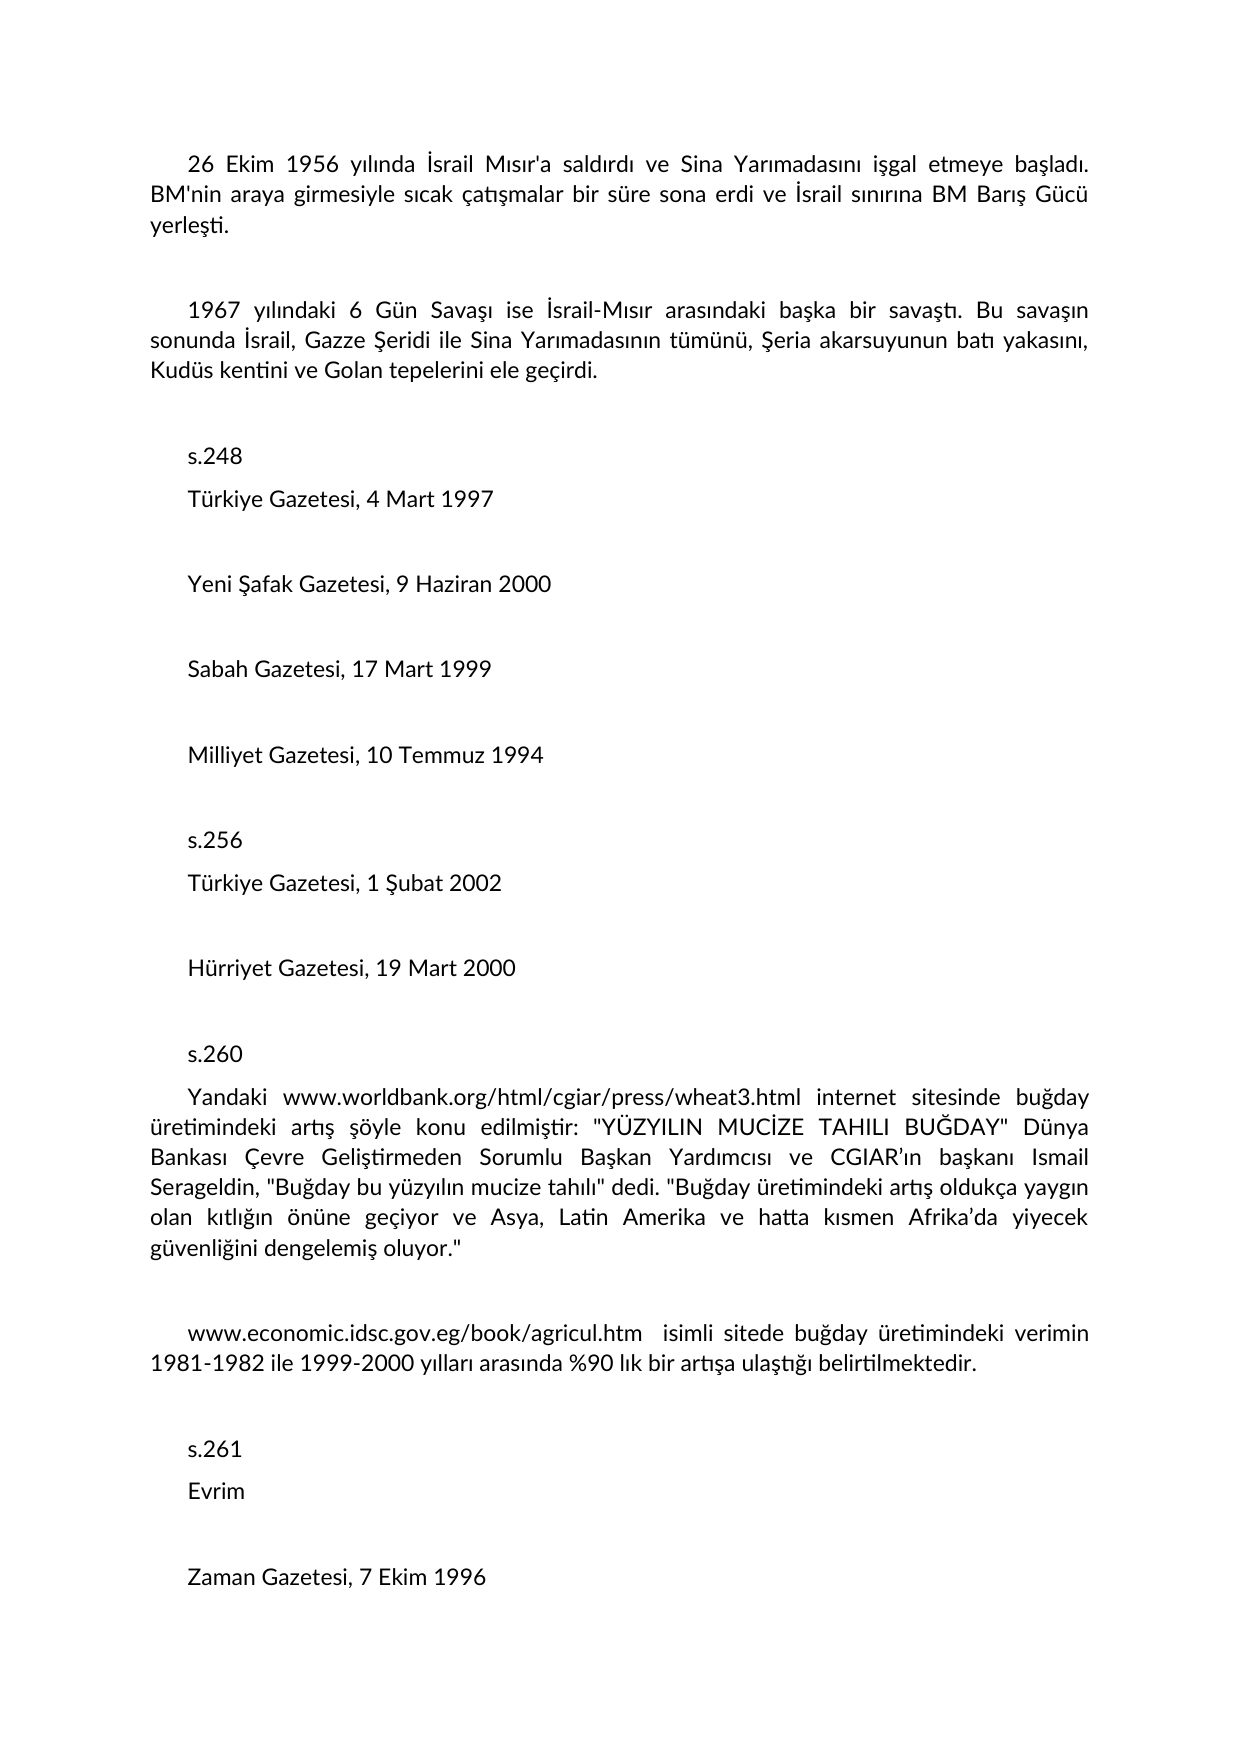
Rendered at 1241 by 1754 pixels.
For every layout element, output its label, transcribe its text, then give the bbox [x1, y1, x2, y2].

text www.economic.idsc.gov.eg/book/agricul.htm isimli sitede buğday üretimindeki verimin 1981-1982 ile 1999-2000 yılları arasında %90 lık bir artışa ulaştığı belirtilmektedir. [150, 1319, 1090, 1376]
text s.261 [150, 1434, 1090, 1462]
text s.260 [150, 1039, 1090, 1067]
text Hürriyet Gazetesi, 19 Mart 2000 [150, 954, 1090, 982]
text Zaman Gazetesi, 7 Ekim 1996 [150, 1562, 1090, 1590]
text Evrim [150, 1477, 1090, 1504]
text Sabah Gazetesi, 17 Mart 1999 [150, 655, 1090, 683]
text s.248 [150, 442, 1090, 469]
text 26 Ekim 1956 yılında İsrail Mısır'a saldırdı ve Sina Yarımadasını işgal etmeye başladı. BM'nin araya girmesiyle sıcak çatışmalar bir süre sona erdi ve İsrail sınırına BM Barış Gücü yerleşti. [150, 150, 1090, 238]
text Yeni Şafak Gazetesi, 9 Haziran 2000 [150, 570, 1090, 597]
text Türkiye Gazetesi, 4 Mart 1997 [150, 484, 1090, 512]
text Milliyet Gazetesi, 10 Temmuz 1994 [150, 741, 1090, 768]
text s.256 [150, 826, 1090, 853]
text Türkiye Gazetesi, 1 Şubat 2002 [150, 869, 1090, 896]
text Yandaki www.worldbank.org/html/cgiar/press/wheat3.html internet sitesinde buğday üretimindeki artış şöyle konu edilmiştir: "YÜZYILIN MUCİZE TAHILI BUĞDAY" Dünya Bankası Çevre Geliştirmeden Sorumlu Başkan Yardımcısı ve CGIAR’ın başkanı Ismail Serageldin, "Buğday bu yüzyılın mucize tahılı" dedi. "Buğday üretimindeki artış oldukça yaygın olan kıtlığın önüne geçiyor ve Asya, Latin Amerika ve hatta kısmen Afrika’da yiyecek güvenliğini dengelemiş oluyor." [150, 1082, 1090, 1261]
text 1967 yılındaki 6 Gün Savaşı ise İsrail-Mısır arasındaki başka bir savaştı. Bu savaşın sonunda İsrail, Gazze Şeridi ile Sina Yarımadasının tümünü, Şeria akarsuyunun batı yakasını, Kudüs kentini ve Golan tepelerini ele geçirdi. [150, 296, 1090, 384]
